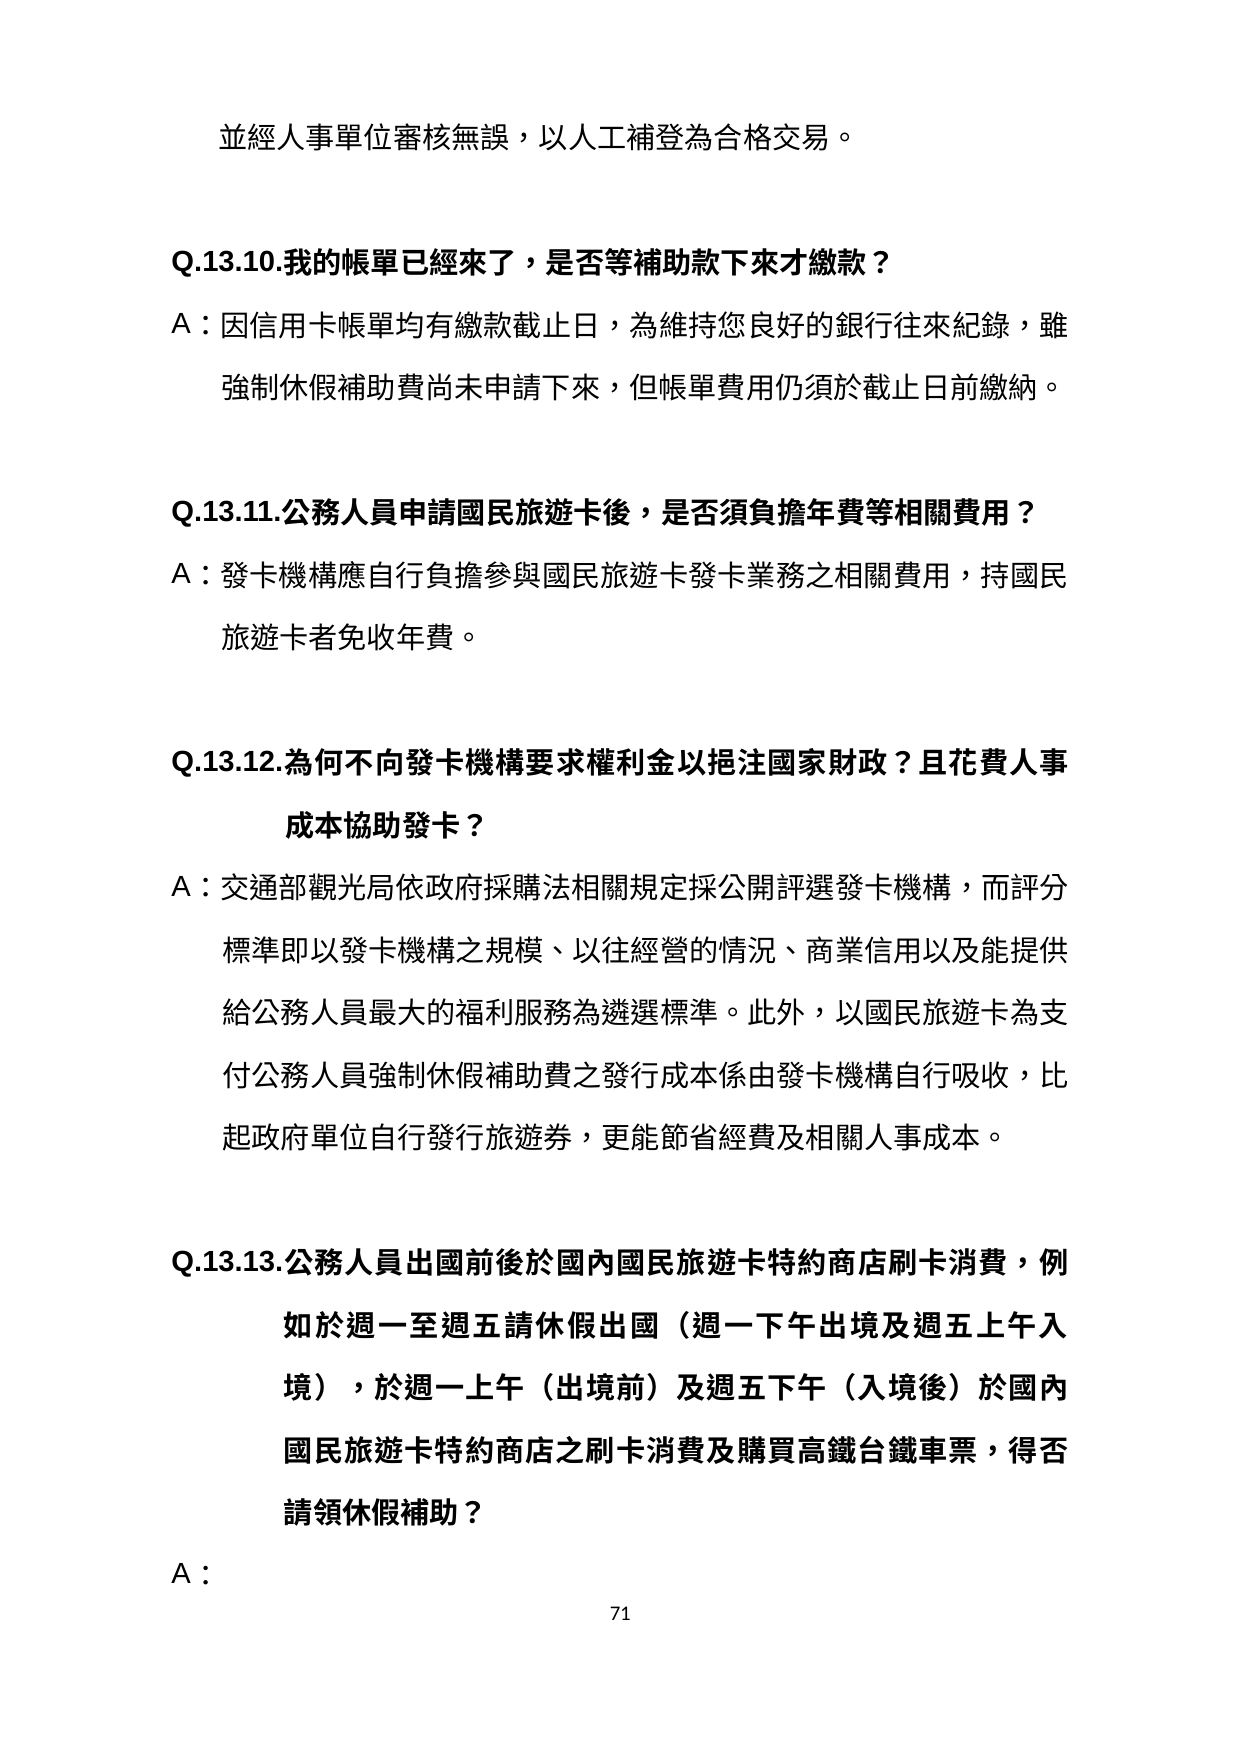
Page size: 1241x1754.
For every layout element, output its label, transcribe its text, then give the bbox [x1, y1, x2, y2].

text A：因信用卡帳單均有繳款截止日，為維持您良好的銀行往來紀錄，雖強制休假補助費尚未申請下來，但帳單費用仍須於截止日前繳納。 [171, 282, 1069, 407]
text Q.13.11.公務人員申請國民旅遊卡後，是否須負擔年費等相關費用？ [171, 469, 1069, 532]
text A： [171, 1532, 1069, 1594]
text A：發卡機構應自行負擔參與國民旅遊卡發卡業務之相關費用，持國民旅遊卡者免收年費。 [171, 532, 1069, 657]
text Q.13.13.公務人員出國前後於國內國民旅遊卡特約商店刷卡消費，例如於週一至週五請休假出國（週一下午出境及週五上午入境），於週一上午（出境前）及週五下午（入境後）於國內國民旅遊卡特約商店之刷卡消費及購買高鐵台鐵車票，得否請領休假補助？ [171, 1219, 1069, 1532]
text Q.13.10.我的帳單已經來了，是否等補助款下來才繳款？ [171, 219, 1069, 282]
text 並經人事單位審核無誤，以人工補登為合格交易。 [171, 94, 1069, 157]
text A：交通部觀光局依政府採購法相關規定採公開評選發卡機構，而評分標準即以發卡機構之規模、以往經營的情況、商業信用以及能提供給公務人員最大的福利服務為遴選標準。此外，以國民旅遊卡為支付公務人員強制休假補助費之發行成本係由發卡機構自行吸收，比起政府單位自行發行旅遊券，更能節省經費及相關人事成本。 [171, 844, 1069, 1157]
text Q.13.12.為何不向發卡機構要求權利金以挹注國家財政？且花費人事成本協助發卡？ [171, 719, 1069, 844]
